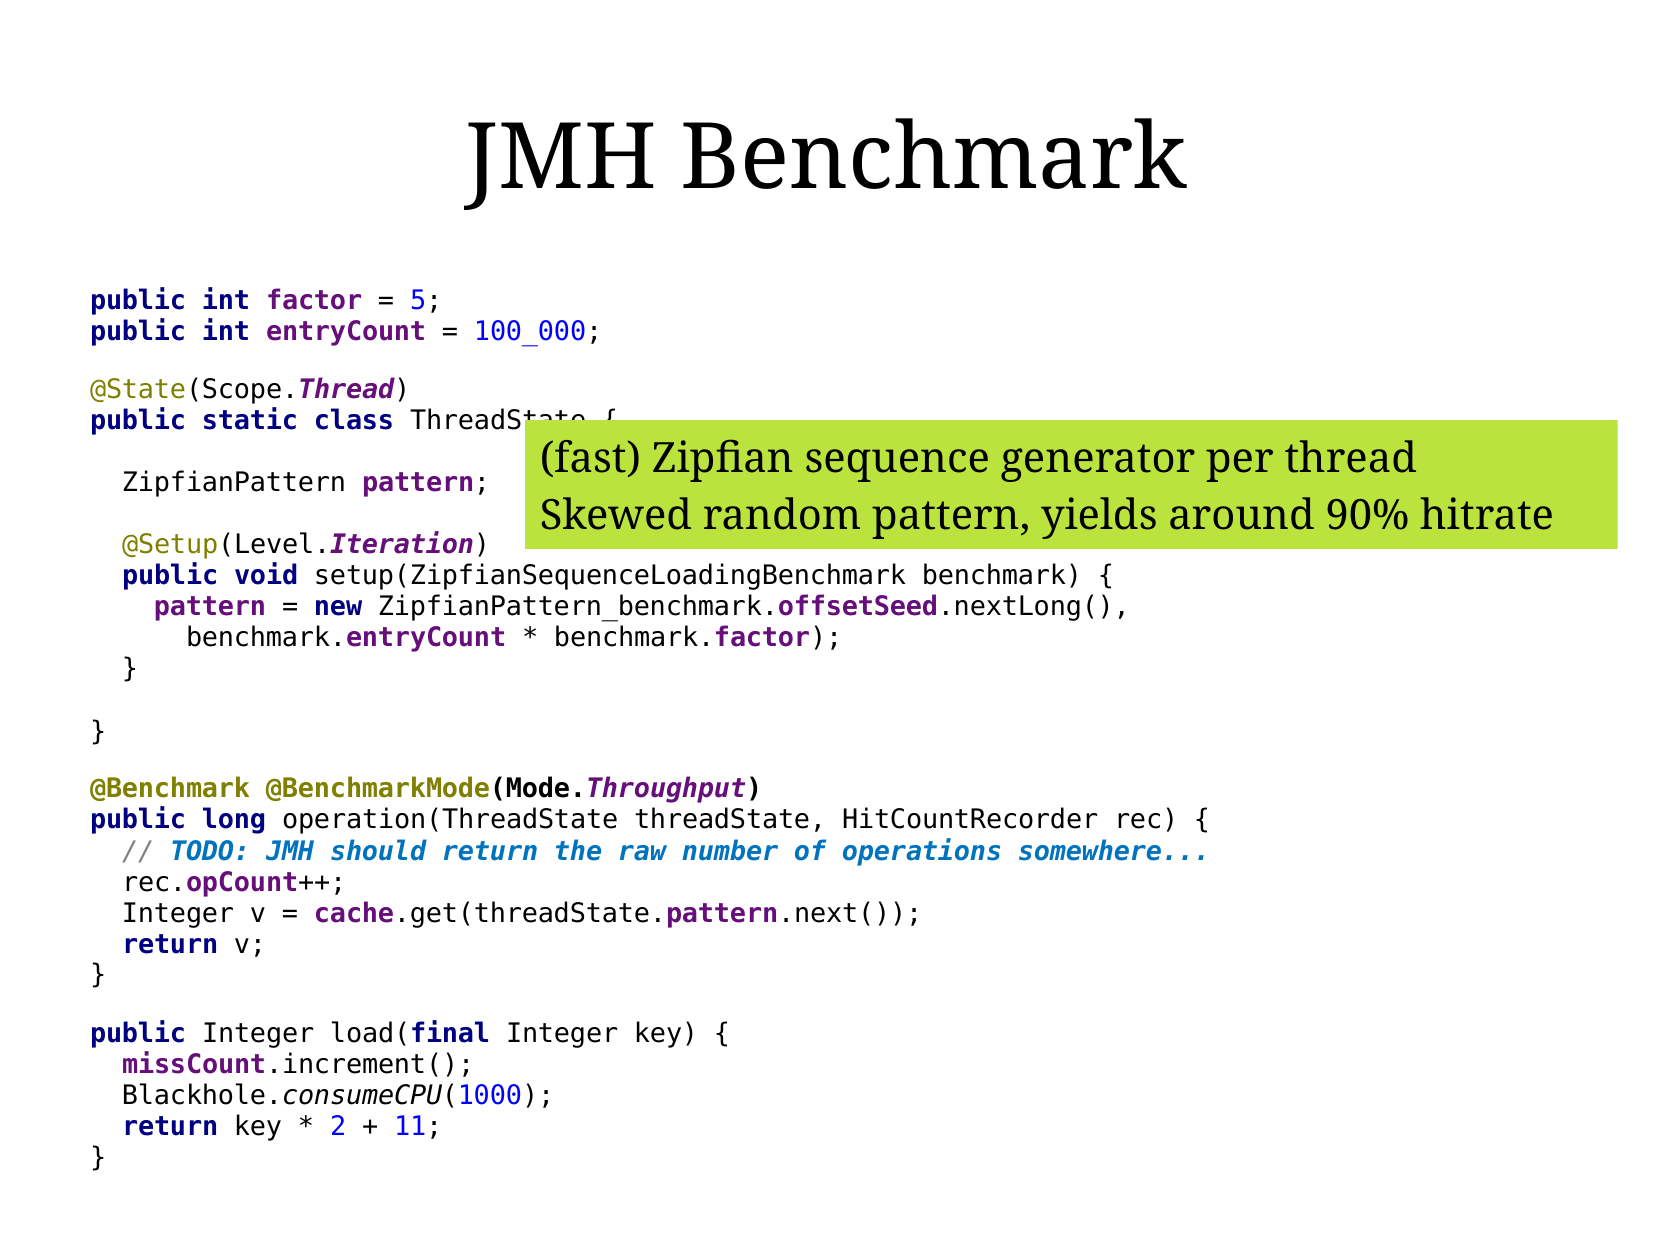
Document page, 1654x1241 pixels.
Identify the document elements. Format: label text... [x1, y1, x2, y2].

text_box (fast) Zipfian sequence generator per thread Skewed random pattern, yields around 90% hitrate [525, 420, 1618, 549]
list public int factor = 5; public int entryCount = 100_000; @State(Scope.Thread) public static class ThreadState { ZipfianPattern pattern; @Setup(Level.Iteration) public void setup(ZipfianSequenceLoadingBenchmark benchmark) { pattern = new ZipfianPattern_benchmark.offsetSeed.nextLong(), benchmark.entryCount * benchmark.factor); } } @Benchmark @BenchmarkMode(Mode.Throughput) public long operation(ThreadState threadState, HitCountRecorder rec) { // TODO: JMH should return the raw number of operations somewhere... rec.opCount++; Integer v = cache.get(threadState.pattern.next()); return v; } public Integer load(final Integer key) { missCount.increment(); Blackhole.consumeCPU(1000); return key * 2 + 11; } [90, 285, 1579, 1188]
title JMH Benchmark [82, 49, 1571, 257]
